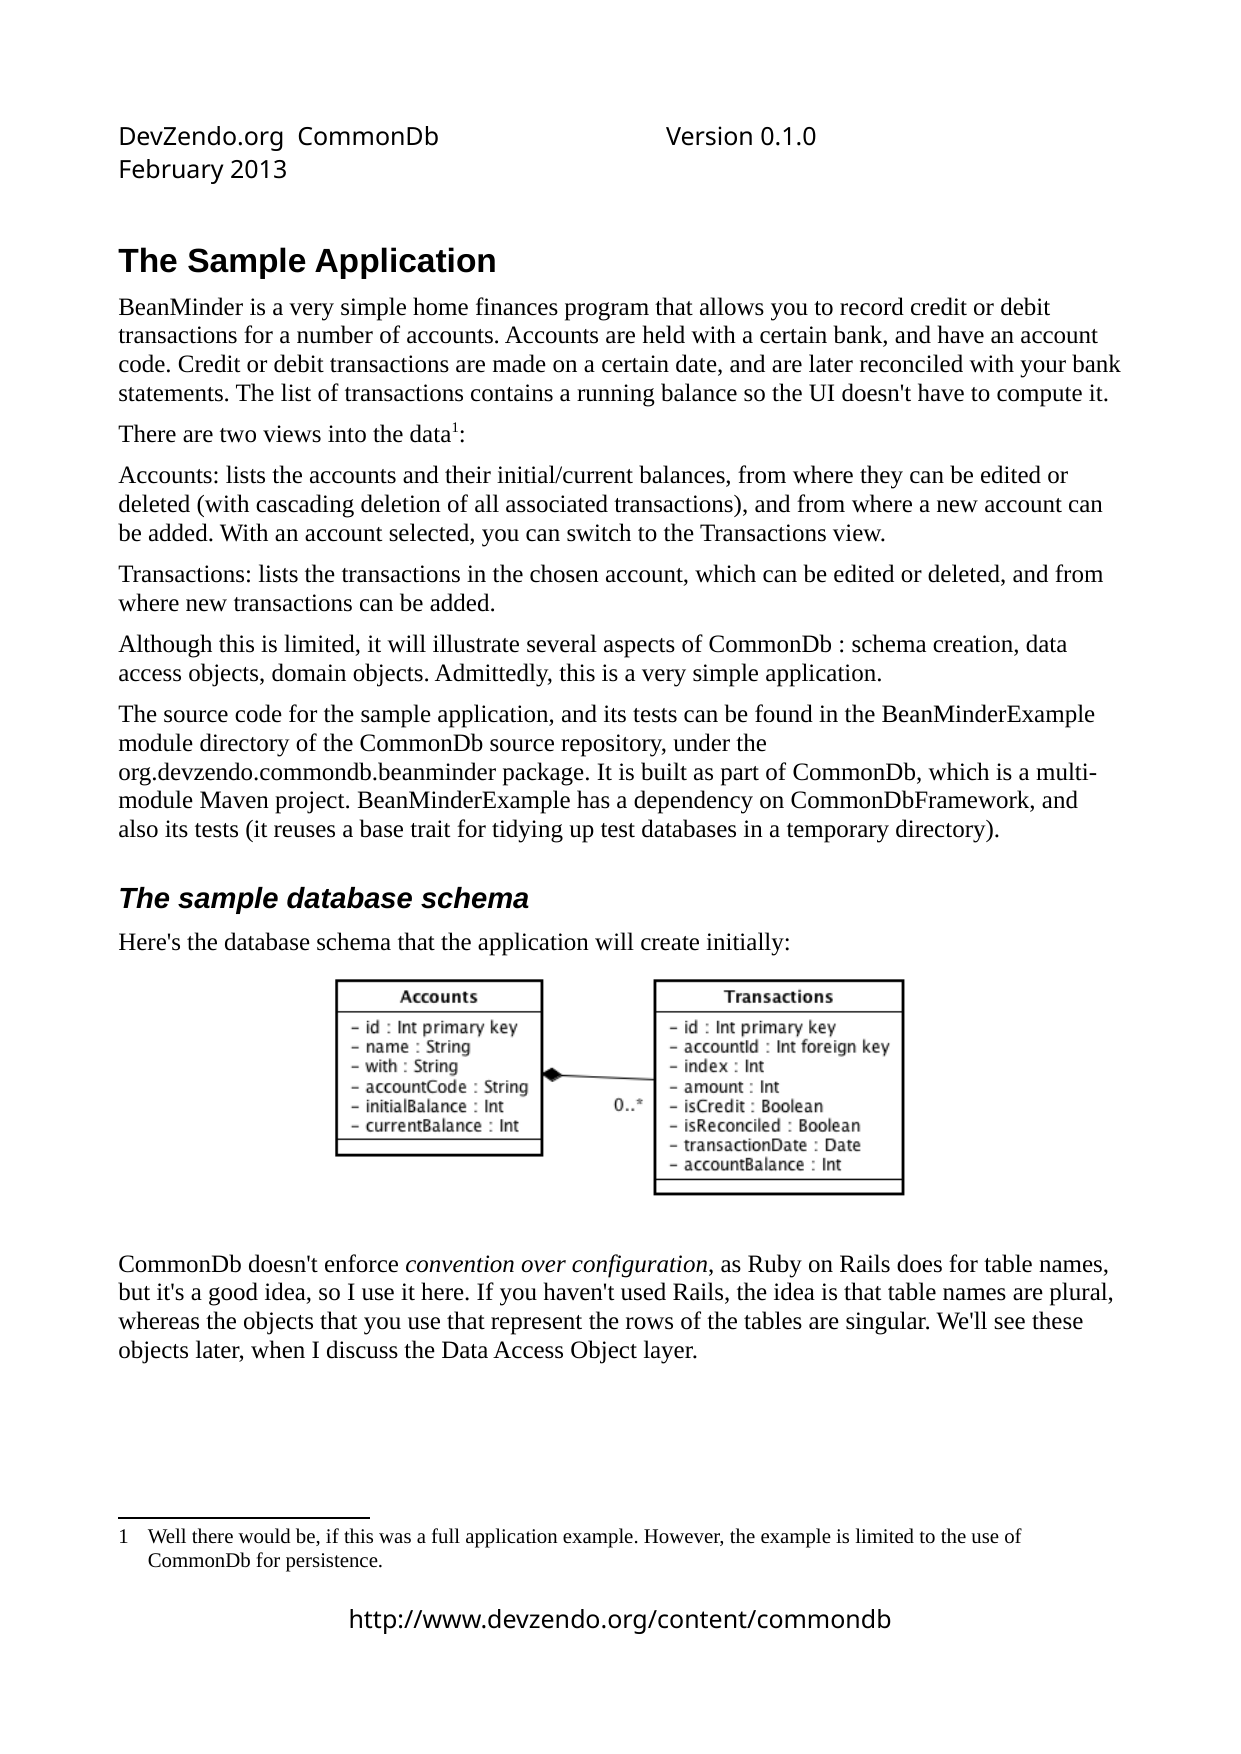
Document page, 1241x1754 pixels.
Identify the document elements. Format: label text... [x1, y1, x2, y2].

text Well there would be, if this was a full application example. However, the example is limited to the use of CommonDb for persistence. [118, 1524, 1122, 1572]
text The source code for the sample application, and its tests can be found in the BeanMinderExample module directory of the CommonDb source repository, under the org.devzendo.commondb.beanminder package. It is built as part of CommonDb, which is a multi-module Maven project. BeanMinderExample has a dependency on CommonDbFramework, and also its tests (it reuses a base trait for tidying up test databases in a temporary directory). [118, 699, 1122, 843]
text BeanMinder is a very simple home finances program that allows you to record credit or debit transactions for a number of accounts. Accounts are held with a certain bank, and have an account code. Credit or debit transactions are made on a certain date, and are later reconciled with your bank statements. The list of transactions contains a running balance so the UI doesn't have to compute it. [118, 292, 1122, 407]
text Here's the database schema that the application will create initially: [118, 927, 1122, 955]
text CommonDb doesn't enforce convention over configuration, as Ruby on Rails does for table names, but it's a good idea, so I use it here. If you haven't used Rails, the idea is that table names are plural, whereas the objects that you use that represent the rows of the tables are singular. We'll see these objects later, when I discuss the Data Access Object layer. [118, 1249, 1122, 1364]
text Transactions: lists the transactions in the chosen account, which can be edited or deleted, and from where new transactions can be added. [118, 559, 1122, 617]
text There are two views into the data: [118, 419, 1122, 448]
subtitle The Sample Application [118, 241, 1122, 279]
text Although this is limited, it will illustrate several aspects of CommonDb : schema creation, data access objects, domain objects. Admittedly, this is a very simple application. [118, 629, 1122, 687]
picture [323, 967, 917, 1208]
text Accounts: lists the accounts and their initial/current balances, from where they can be edited or deleted (with cascading deletion of all associated transactions), and from where a new account can be added. With an account selected, you can switch to the Transactions view. [118, 461, 1122, 547]
subtitle The sample database schema [118, 881, 1122, 914]
